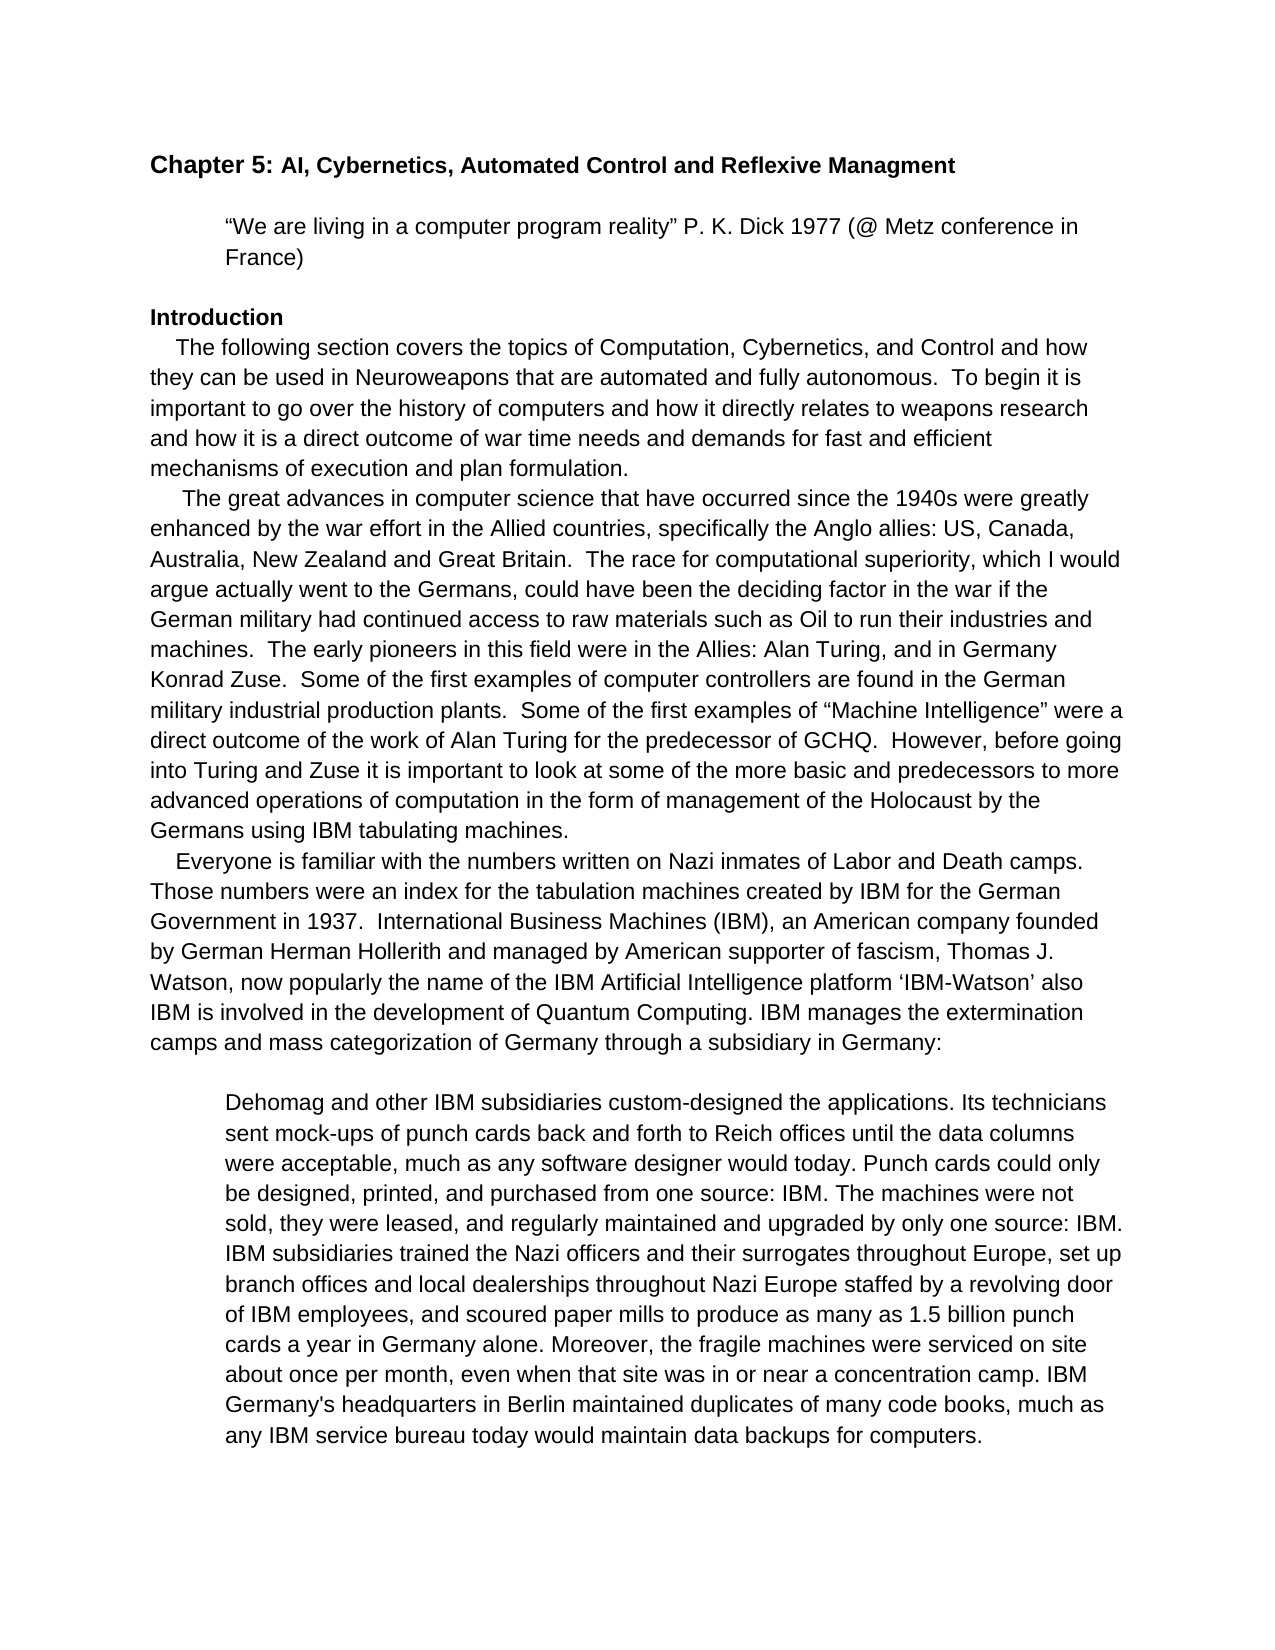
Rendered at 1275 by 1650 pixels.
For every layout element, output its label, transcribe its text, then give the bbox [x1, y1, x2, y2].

text Chapter 5: AI, Cybernetics, Automated Control and Reflexive Managment [150, 150, 1125, 179]
text The great advances in computer science that have occurred since the 1940s were greatly enhanced by the war effort in the Allied countries, specifically the Anglo allies: US, Canada, Australia, New Zealand and Great Britain. The race for computational superiority, which I would argue actually went to the Germans, could have been the deciding factor in the war if the German military had continued access to raw materials such as Oil to run their industries and machines. The early pioneers in this field were in the Allies: Alan Turing, and in Germany Konrad Zuse. Some of the first examples of computer controllers are found in the German military industrial production plants. Some of the first examples of “Machine Intelligence” were a direct outcome of the work of Alan Turing for the predecessor of GCHQ. However, before going into Turing and Zuse it is important to look at some of the more basic and predecessors to more advanced operations of computation in the form of management of the Holocaust by the Germans using IBM tabulating machines. [150, 485, 1125, 844]
text “We are living in a computer program reality” P. K. Dick 1977 (@ Metz conference in France) [225, 213, 1125, 270]
text Dehomag and other IBM subsidiaries custom-designed the applications. Its technicians sent mock-ups of punch cards back and forth to Reich offices until the data columns were acceptable, much as any software designer would today. Punch cards could only be designed, printed, and purchased from one source: IBM. The machines were not sold, they were leased, and regularly maintained and upgraded by only one source: IBM. IBM subsidiaries trained the Nazi officers and their surrogates throughout Europe, set up branch offices and local dealerships throughout Nazi Europe staffed by a revolving door of IBM employees, and scoured paper mills to produce as many as 1.5 billion punch cards a year in Germany alone. Moreover, the fragile machines were serviced on site about once per month, even when that site was in or near a concentration camp. IBM Germany's headquarters in Berlin maintained duplicates of many code books, much as any IBM service bureau today would maintain data backups for computers. [225, 1089, 1125, 1478]
text Introduction [150, 304, 1125, 330]
text Everyone is familiar with the numbers written on Nazi inmates of Labor and Death camps. Those numbers were an index for the tabulation machines created by IBM for the German Government in 1937. International Business Machines (IBM), an American company founded by German Herman Hollerith and managed by American supporter of fascism, Thomas J. Watson, now popularly the name of the IBM Artificial Intelligence platform ‘IBM-Watson’ also IBM is involved in the development of Quantum Computing. IBM manages the extermination camps and mass categorization of Germany through a subsidiary in Germany: [150, 848, 1125, 1055]
text The following section covers the topics of Computation, Cybernetics, and Control and how they can be used in Neuroweapons that are automated and fully autonomous. To begin it is important to go over the history of computers and how it directly relates to weapons research and how it is a direct outcome of war time needs and demands for fast and efficient mechanisms of execution and plan formulation. [150, 334, 1125, 481]
